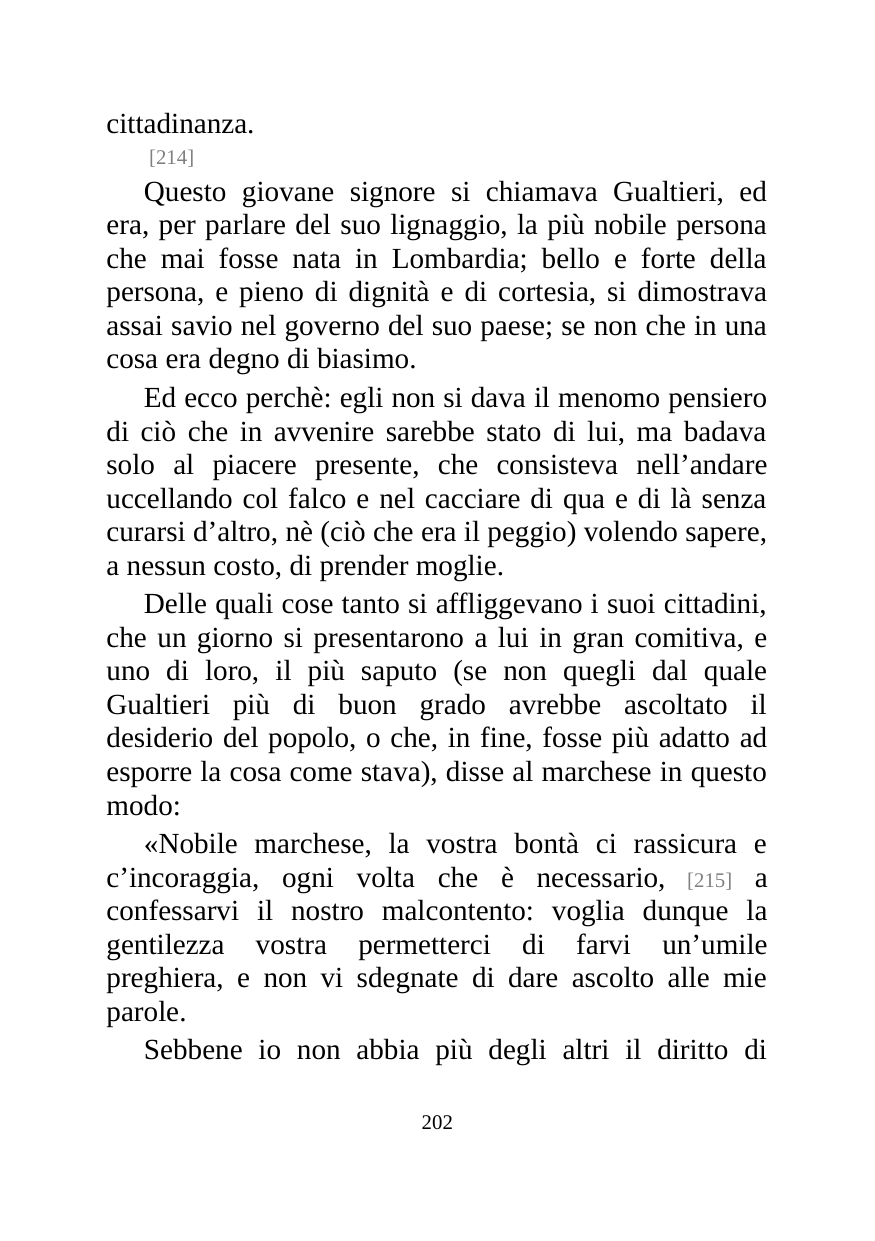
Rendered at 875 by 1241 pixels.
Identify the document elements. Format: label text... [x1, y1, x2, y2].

text Questo giovane signore si chiamava Gualtieri, ed era, per parlare del suo lignaggio, la più nobile persona che mai fosse nata in Lombardia; bello e forte della persona, e pieno di dignità e di cortesia, si dimostrava assai savio nel governo del suo paese; se non che in una cosa era degno di biasimo. [106, 174, 768, 375]
text cittadinanza. [106, 106, 768, 140]
text [214] [106, 145, 768, 169]
text Ed ecco perchè: egli non si dava il menomo pensiero di ciò che in avvenire sarebbe stato di lui, ma badava solo al piacere presente, che consisteva nell’andare uccellando col falco e nel cacciare di qua e di là senza curarsi d’altro, nè (ciò che era il peggio) volendo sapere, a nessun costo, di prender moglie. [106, 380, 768, 581]
text Sebbene io non abbia più degli altri il diritto di [106, 1032, 768, 1066]
text Delle quali cose tanto si affliggevano i suoi cittadini, che un giorno si presentarono a lui in gran comitiva, e uno di loro, il più saputo (se non quegli dal quale Gualtieri più di buon grado avrebbe ascoltato il desiderio del popolo, o che, in fine, fosse più adatto ad esporre la cosa come stava), disse al marchese in questo modo: [106, 586, 768, 821]
text «Nobile marchese, la vostra bontà ci rassicura e c’incoraggia, ogni volta che è necessario, [215] a confessarvi il nostro malcontento: voglia dunque la gentilezza vostra permetterci di farvi un’umile preghiera, e non vi sdegnate di dare ascolto alle mie parole. [106, 826, 768, 1027]
